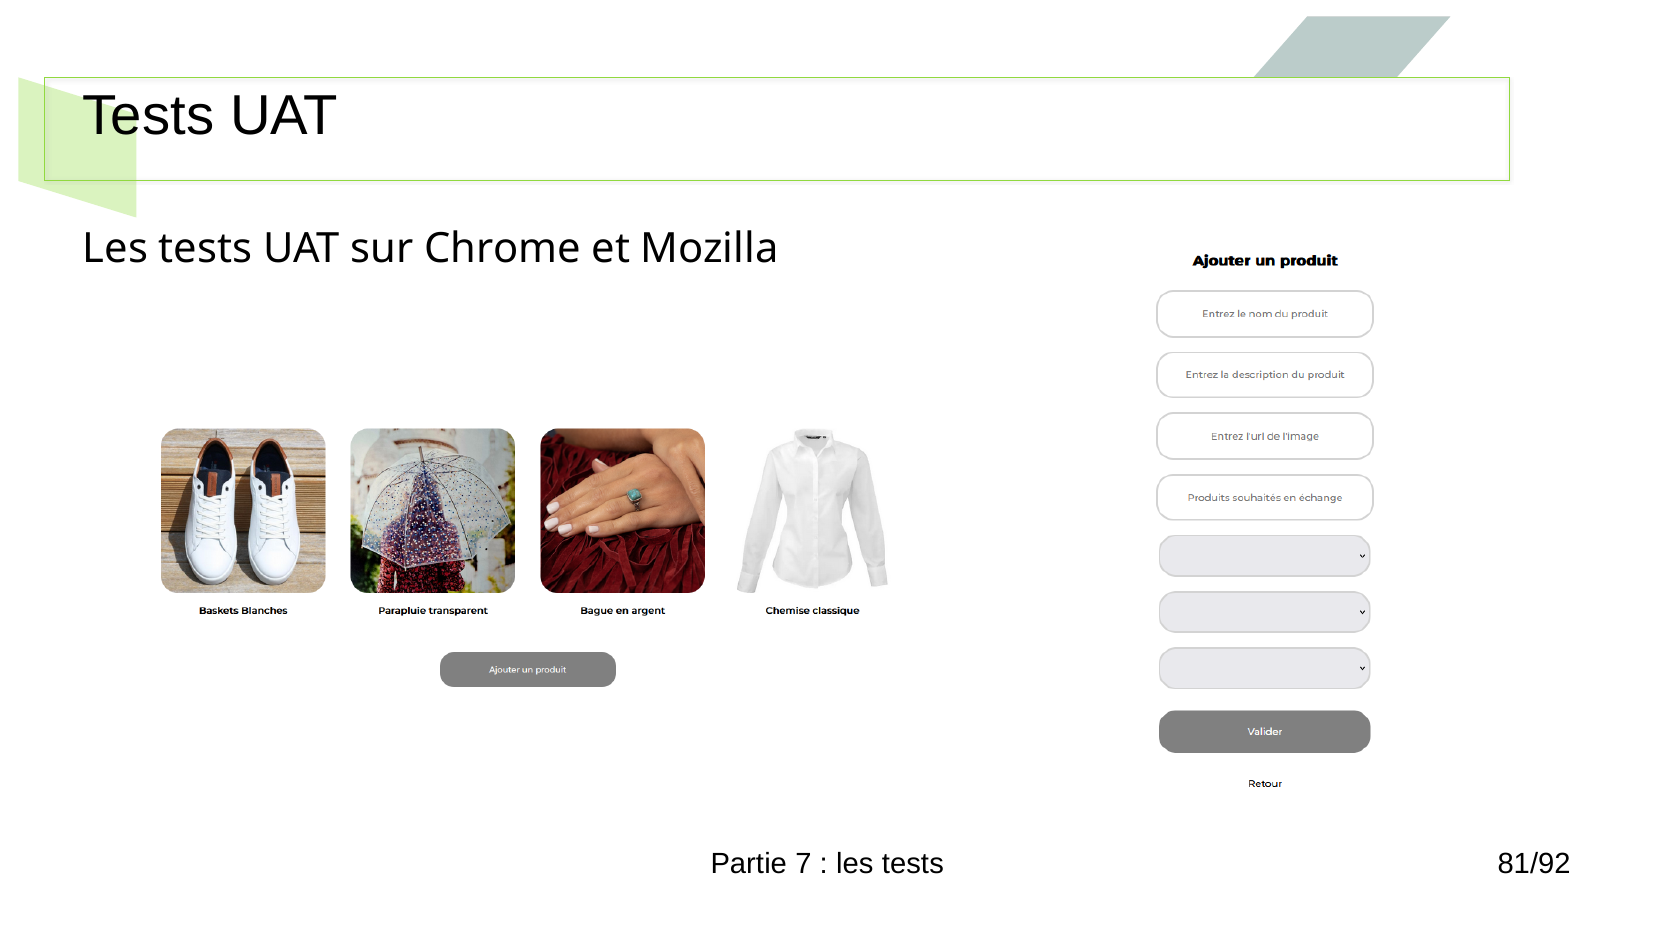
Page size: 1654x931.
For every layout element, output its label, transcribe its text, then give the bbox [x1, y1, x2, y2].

title Tests UAT [82, 37, 1571, 193]
picture [147, 419, 916, 704]
list Les tests UAT sur Chrome et Mozilla [82, 217, 1571, 758]
picture [1062, 236, 1483, 791]
